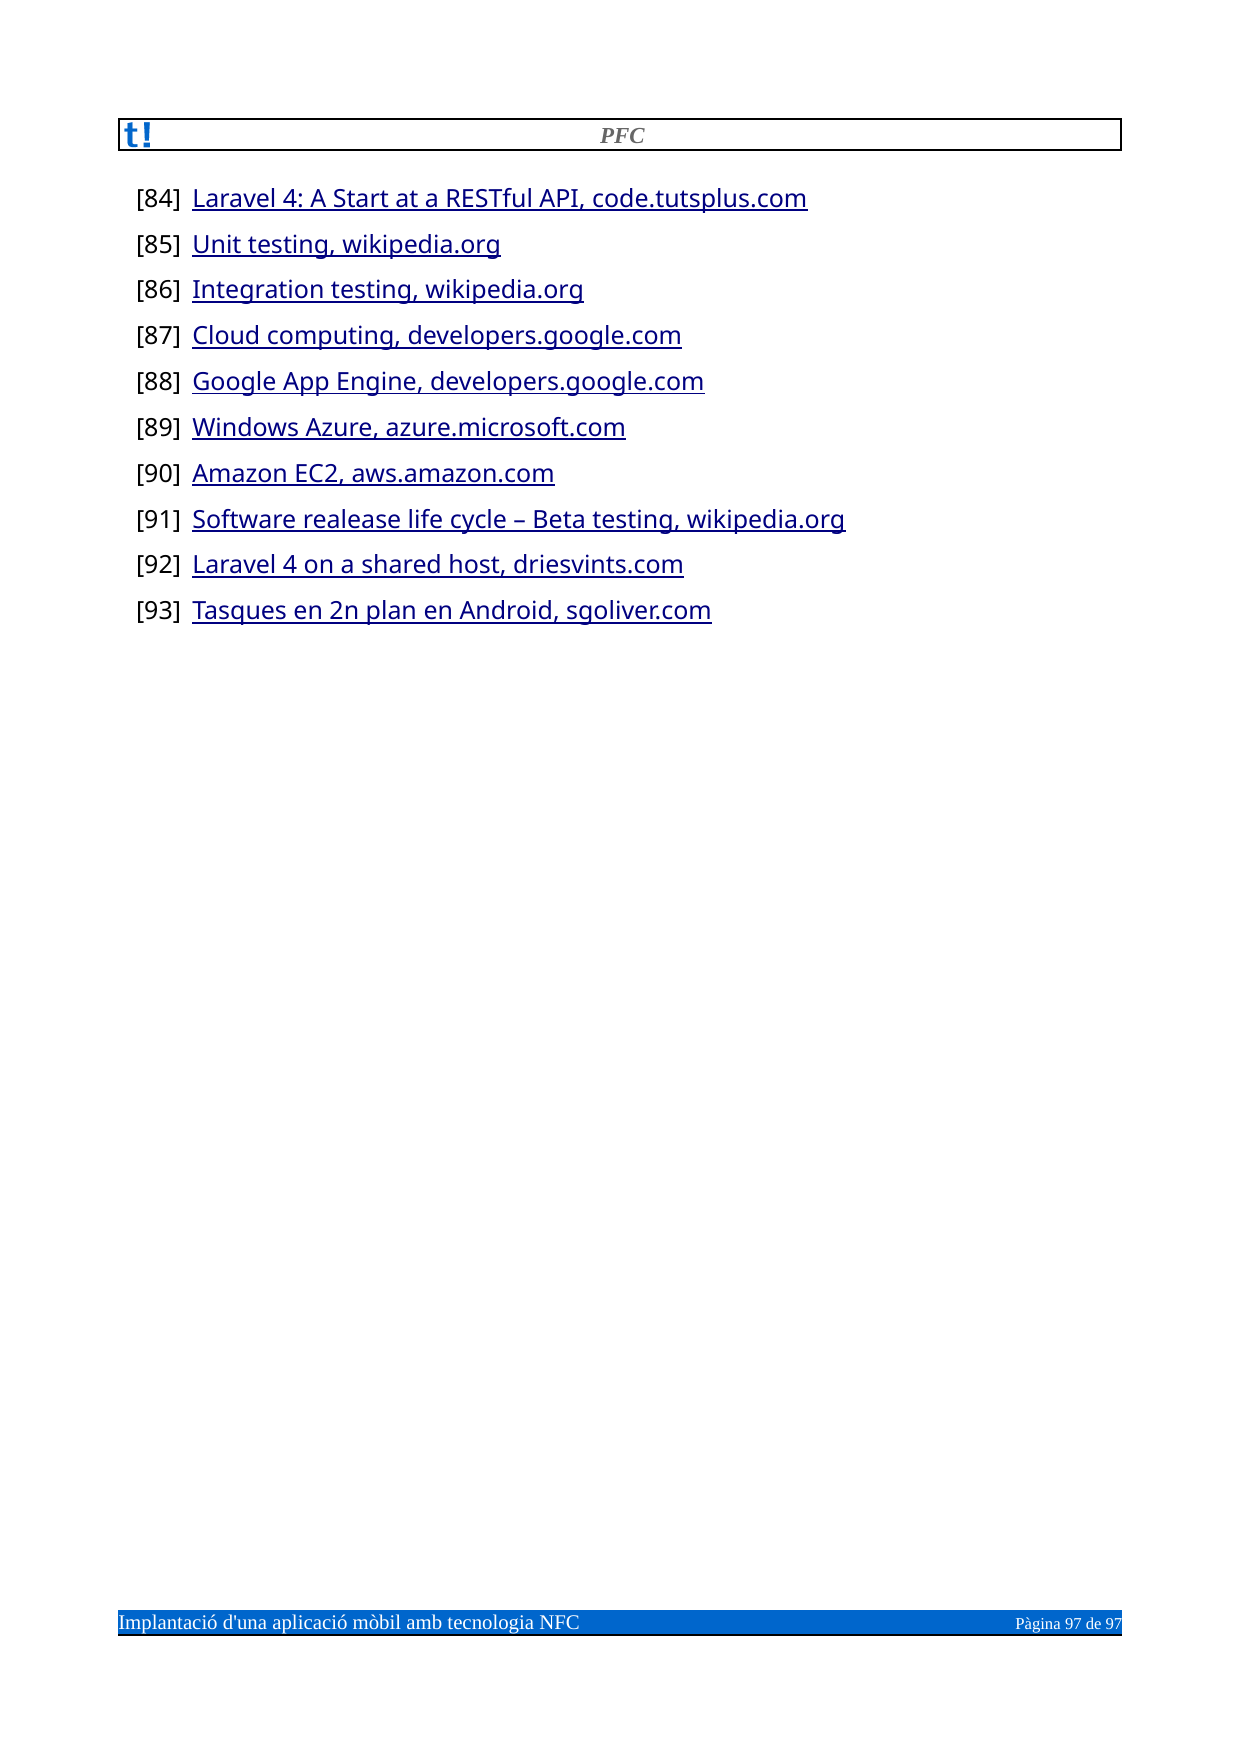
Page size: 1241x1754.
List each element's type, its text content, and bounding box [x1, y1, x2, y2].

text [84] Laravel 4: A Start at a RESTful API, code.tutsplus.com [118, 181, 1122, 214]
text [85] Unit testing, wikipedia.org [118, 226, 1122, 260]
text [90] Amazon EC2, aws.amazon.com [118, 456, 1122, 489]
text [86] Integration testing, wikipedia.org [118, 272, 1122, 306]
picture [123, 121, 151, 148]
text [87] Cloud computing, developers.google.com [118, 318, 1122, 352]
text [88] Google App Engine, developers.google.com [118, 364, 1122, 398]
text [93] Tasques en 2n plan en Android, sgoliver.com [118, 593, 1122, 627]
text [89] Windows Azure, azure.microsoft.com [118, 410, 1122, 444]
text [91] Software realease life cycle – Beta testing, wikipedia.org [118, 501, 1122, 535]
text [92] Laravel 4 on a shared host, driesvints.com [118, 547, 1122, 581]
